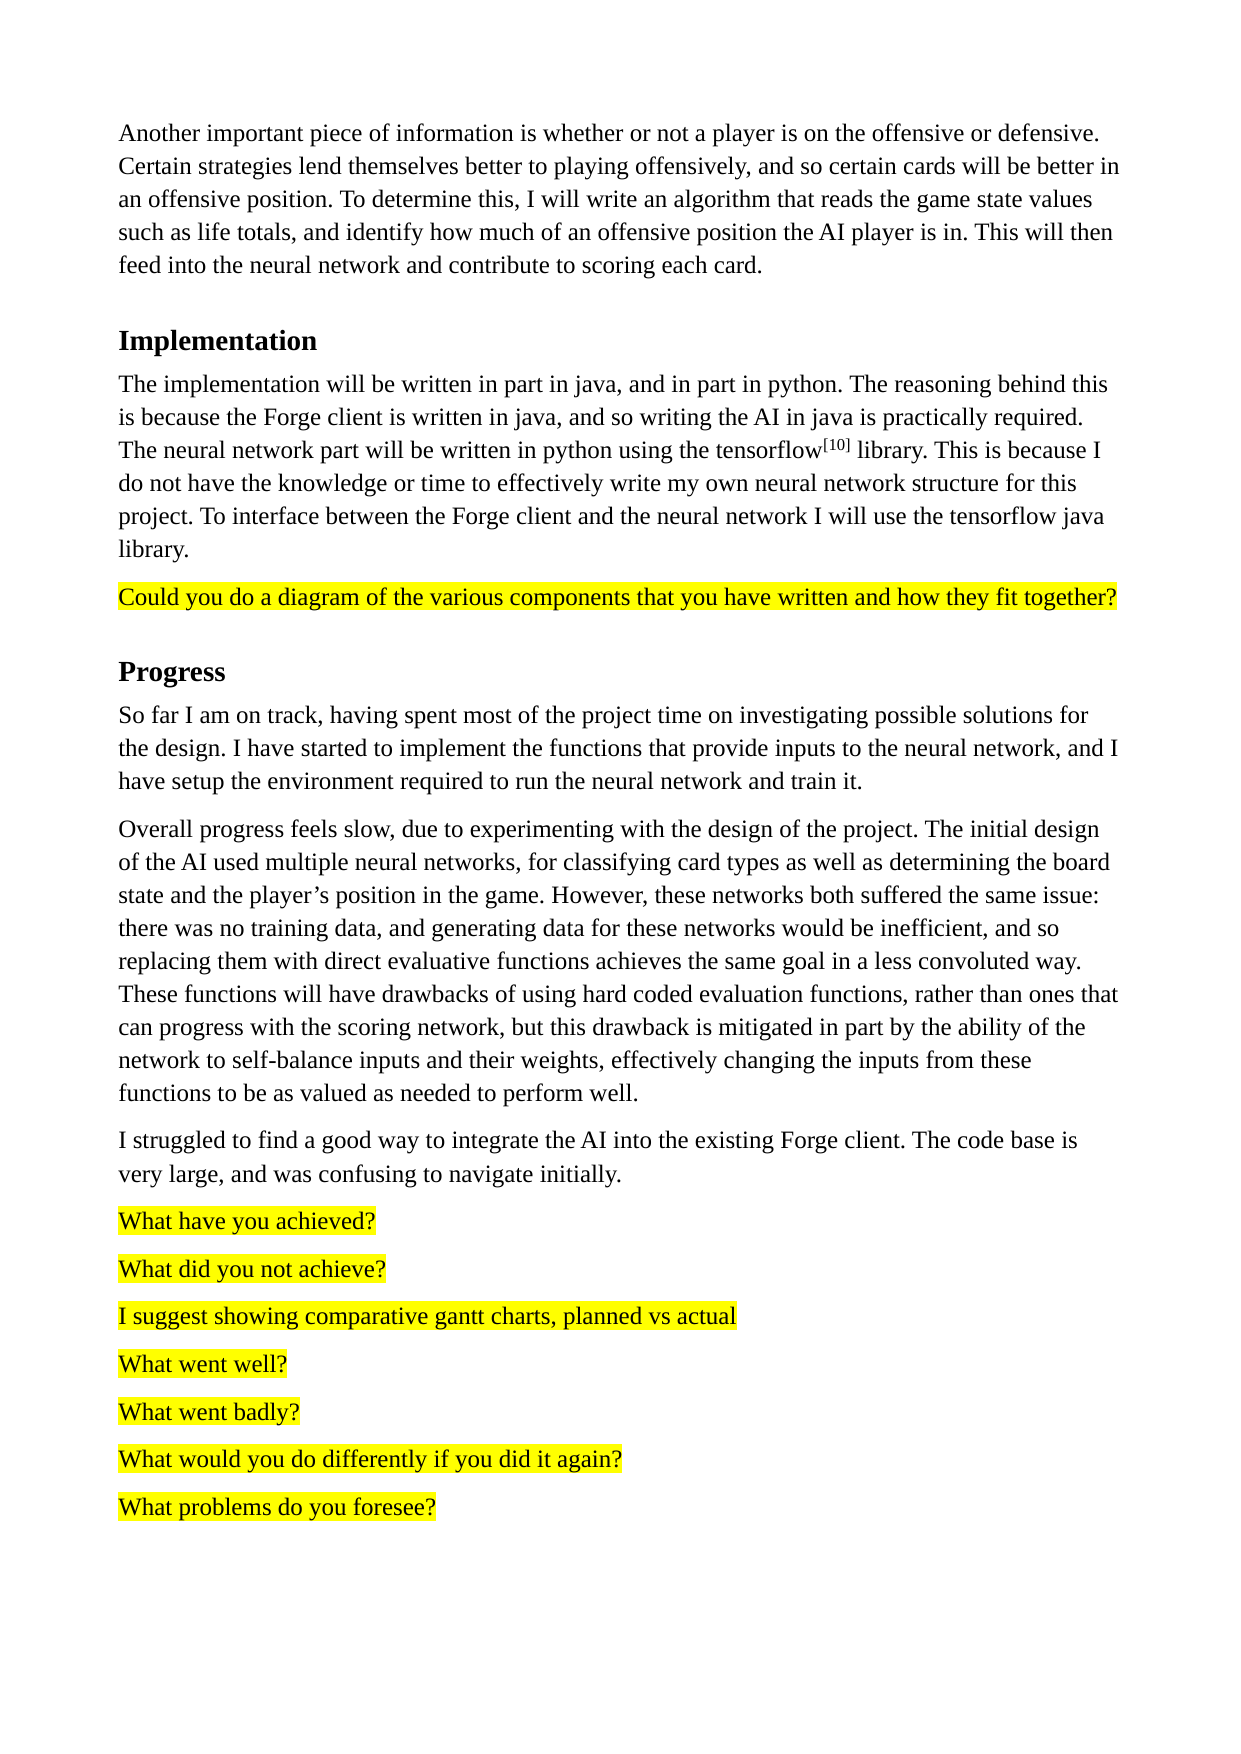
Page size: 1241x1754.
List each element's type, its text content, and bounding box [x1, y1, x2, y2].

text What would you do differently if you did it again? [118, 1444, 1122, 1473]
text What went badly? [118, 1397, 1122, 1425]
text What went well? [118, 1349, 1122, 1378]
text The implementation will be written in part in java, and in part in python. The reasoning behind this is because the Forge client is written in java, and so writing the AI in java is practically required. The neural network part will be written in python using the tensorflow[10] library. This is because I do not have the knowledge or time to effectively write my own neural network structure for this project. To interface between the Forge client and the neural network I will use the tensorflow java library. [118, 369, 1122, 563]
text Overall progress feels slow, due to experimenting with the design of the project. The initial design of the AI used multiple neural networks, for classifying card types as well as determining the board state and the player’s position in the game. However, these networks both suffered the same issue: there was no training data, and generating data for these networks would be inefficient, and so replacing them with direct evaluative functions achieves the same goal in a less convoluted way. These functions will have drawbacks of using hard coded evaluation functions, rather than ones that can progress with the scoring network, but this drawback is mitigated in part by the ability of the network to self-balance inputs and their weights, effectively changing the inputs from these functions to be as valued as needed to perform well. [118, 814, 1122, 1107]
subtitle Progress [118, 654, 1122, 688]
subtitle Implementation [118, 323, 1122, 356]
text What did you not achieve? [118, 1254, 1122, 1283]
text Another important piece of information is whether or not a player is on the offensive or defensive. Certain strategies lend themselves better to playing offensively, and so certain cards will be better in an offensive position. To determine this, I will write an algorithm that reads the game state values such as life totals, and identify how much of an offensive position the AI player is in. This will then feed into the neural network and contribute to scoring each card. [118, 118, 1122, 279]
text What have you achieved? [118, 1206, 1122, 1235]
text What problems do you foresee? [118, 1492, 1122, 1521]
text I suggest showing comparative gantt charts, planned vs actual [118, 1301, 1122, 1330]
text Could you do a diagram of the various components that you have written and how they fit together? [118, 582, 1122, 610]
text So far I am on track, having spent most of the project time on investigating possible solutions for the design. I have started to implement the functions that provide inputs to the neural network, and I have setup the environment required to run the neural network and train it. [118, 700, 1122, 795]
text I struggled to find a good way to integrate the AI into the existing Forge client. The code base is very large, and was confusing to navigate initially. [118, 1126, 1122, 1187]
